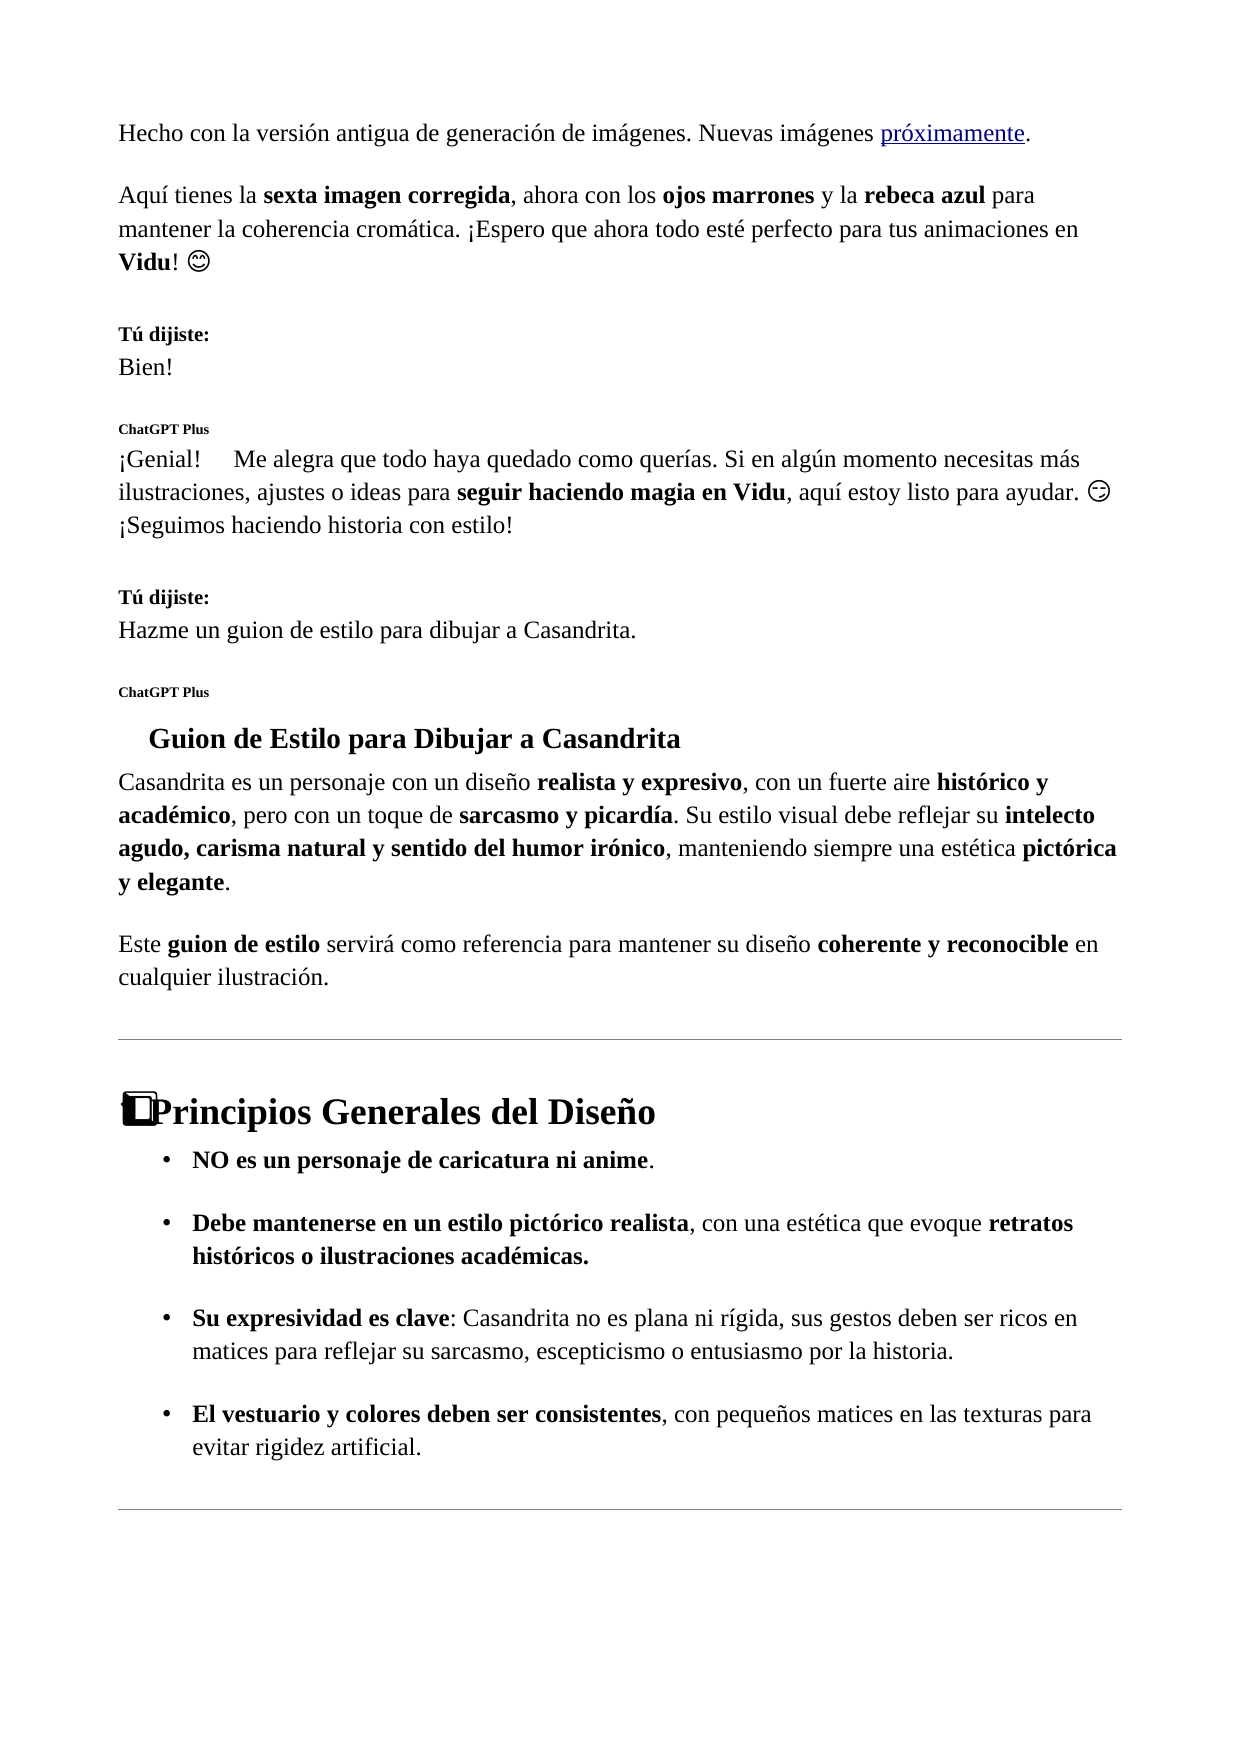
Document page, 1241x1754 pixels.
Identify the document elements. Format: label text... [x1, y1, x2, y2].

text Casandrita es un personaje con un diseño realista y expresivo, con un fuerte aire histórico y académico, pero con un toque de sarcasmo y picardía. Su estilo visual debe reflejar su intelecto agudo, carisma natural y sentido del humor irónico, manteniendo siempre una estética pictórica y elegante. [118, 767, 1122, 895]
text ¡Genial! 🎉 Me alegra que todo haya quedado como querías. Si en algún momento necesitas más ilustraciones, ajustes o ideas para seguir haciendo magia en Vidu, aquí estoy listo para ayudar. 📜🔥😏 ¡Seguimos haciendo historia con estilo! 🚀 [118, 444, 1122, 538]
subtitle ChatGPT Plus [118, 684, 1122, 701]
subtitle Tú dijiste: [118, 585, 1122, 609]
text Hecho con la versión antigua de generación de imágenes. Nuevas imágenes próximamente. [118, 118, 1122, 147]
text Bien! [118, 352, 1122, 381]
subtitle Tú dijiste: [118, 322, 1122, 346]
subtitle ChatGPT Plus [118, 421, 1122, 437]
text Hazme un guion de estilo para dibujar a Casandrita. [118, 615, 1122, 644]
list El vestuario y colores deben ser consistentes, con pequeños matices en las texturas para evitar rigidez artificial. [162, 1399, 1122, 1461]
subtitle 1️⃣ Principios Generales del Diseño [118, 1090, 1122, 1133]
subtitle 📜 Guion de Estilo para Dibujar a Casandrita 🎨 [118, 721, 1122, 755]
text Este guion de estilo servirá como referencia para mantener su diseño coherente y reconocible en cualquier ilustración. [118, 929, 1122, 991]
text Aquí tienes la sexta imagen corregida, ahora con los ojos marrones y la rebeca azul para mantener la coherencia cromática. ¡Espero que ahora todo esté perfecto para tus animaciones en Vidu! 📜🔥😊 [118, 181, 1122, 275]
list NO es un personaje de caricatura ni anime. [162, 1145, 1122, 1174]
list Debe mantenerse en un estilo pictórico realista, con una estética que evoque retratos históricos o ilustraciones académicas. [162, 1208, 1122, 1269]
list Su expresividad es clave: Casandrita no es plana ni rígida, sus gestos deben ser ricos en matices para reflejar su sarcasmo, escepticismo o entusiasmo por la historia. [162, 1303, 1122, 1365]
